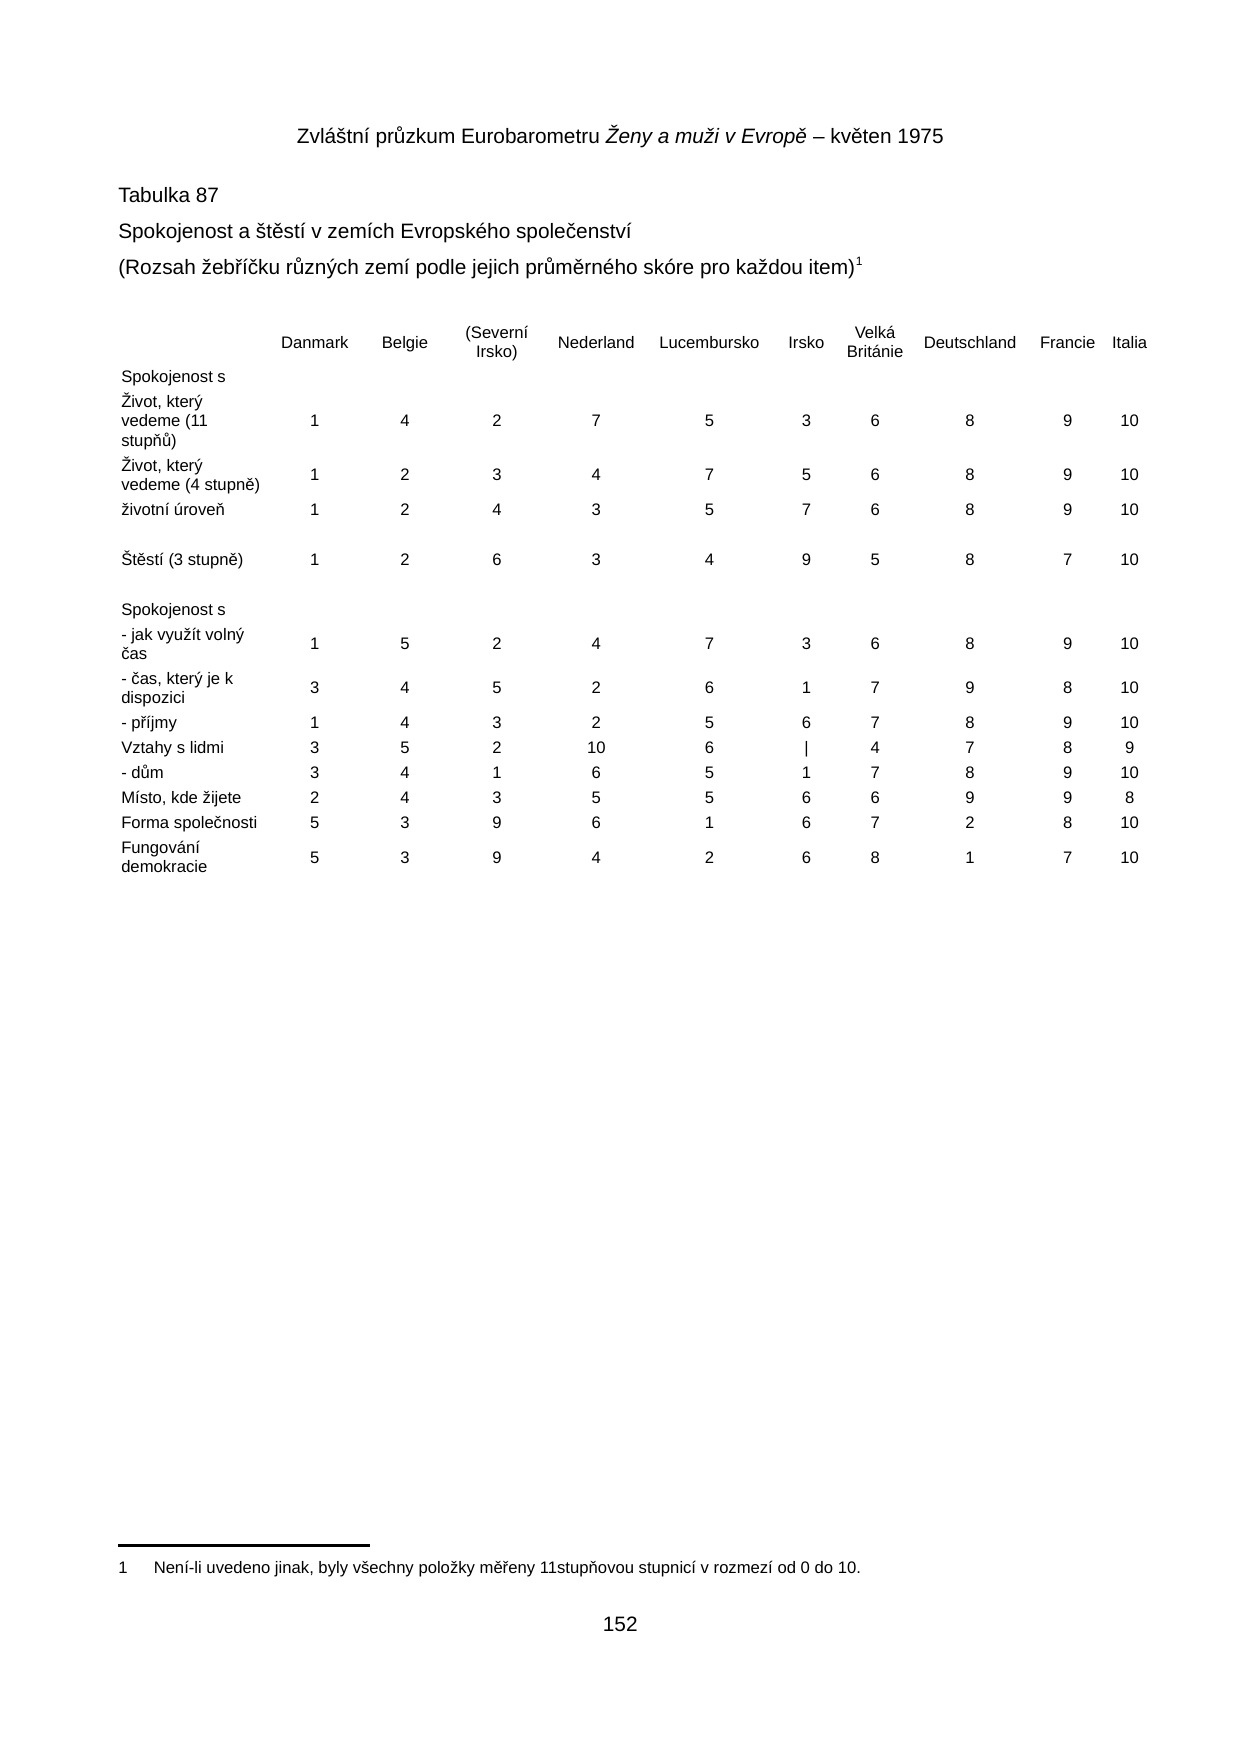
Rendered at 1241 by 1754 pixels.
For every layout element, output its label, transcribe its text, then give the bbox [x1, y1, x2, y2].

table_cell 6 [449, 547, 544, 572]
table_cell [268, 597, 361, 622]
table_cell Spokojenost s [118, 364, 268, 389]
table_cell životní úroveň [118, 497, 268, 522]
table_cell | [771, 735, 842, 760]
table_cell 9 [1031, 710, 1104, 735]
table_cell 2 [361, 497, 449, 522]
table_cell 3 [361, 810, 449, 835]
table_cell [908, 572, 1031, 597]
table_cell 7 [648, 622, 771, 666]
table_cell 5 [544, 785, 648, 810]
table_cell 10 [1104, 622, 1155, 666]
table_cell Život, který vedeme (4 stupně) [118, 453, 268, 497]
table_cell 3 [268, 760, 361, 785]
table_header Irsko [771, 320, 842, 364]
table_cell 6 [771, 835, 842, 879]
text (Rozsah žebříčku různých zemí podle jejich průměrného skóre pro každou item) [118, 254, 1122, 278]
table_cell 2 [908, 810, 1031, 835]
table_cell 2 [361, 453, 449, 497]
table_cell [361, 522, 449, 547]
table_cell 8 [908, 389, 1031, 452]
table_cell [544, 572, 648, 597]
table_cell 4 [648, 547, 771, 572]
table_cell [268, 364, 361, 389]
table_cell 7 [842, 666, 908, 710]
table_cell 6 [648, 735, 771, 760]
table_cell 6 [771, 810, 842, 835]
table_cell [771, 597, 842, 622]
table_header Italia [1104, 320, 1155, 364]
table_cell 7 [842, 760, 908, 785]
table_cell 5 [771, 453, 842, 497]
table_cell 9 [1031, 760, 1104, 785]
table_cell Forma společnosti [118, 810, 268, 835]
table_cell [449, 364, 544, 389]
table_cell 10 [1104, 810, 1155, 835]
table_cell 5 [648, 785, 771, 810]
table_cell - čas, který je k dispozici [118, 666, 268, 710]
table_cell 6 [842, 785, 908, 810]
table_cell - jak využít volný čas [118, 622, 268, 666]
table_cell 5 [648, 497, 771, 522]
table_cell 9 [908, 666, 1031, 710]
table_cell 8 [908, 497, 1031, 522]
table_cell 3 [544, 497, 648, 522]
text Není-li uvedeno jinak, byly všechny položky měřeny 11stupňovou stupnicí v rozmezí od 0 do 10. [118, 1557, 1122, 1577]
table_cell [648, 364, 771, 389]
table_cell 4 [361, 760, 449, 785]
table_cell [449, 572, 544, 597]
table_cell 9 [1031, 497, 1104, 522]
table_cell 7 [1031, 835, 1104, 879]
table_cell [1031, 572, 1104, 597]
table_cell 2 [449, 389, 544, 452]
table_header Francie [1031, 320, 1104, 364]
table_cell 4 [361, 710, 449, 735]
table_cell [1104, 522, 1155, 547]
table_cell 10 [1104, 666, 1155, 710]
table_cell 4 [449, 497, 544, 522]
table_cell 9 [1031, 453, 1104, 497]
table_cell [771, 364, 842, 389]
table_cell 10 [1104, 710, 1155, 735]
table_cell 10 [1104, 497, 1155, 522]
table_cell Život, který vedeme (11 stupňů) [118, 389, 268, 452]
table_cell 9 [1031, 622, 1104, 666]
table_cell [361, 364, 449, 389]
table_cell 2 [449, 735, 544, 760]
table_cell 6 [648, 666, 771, 710]
table_cell [361, 597, 449, 622]
table_cell 9 [449, 835, 544, 879]
table_cell 8 [1031, 810, 1104, 835]
table_cell [449, 522, 544, 547]
table_cell 1 [268, 389, 361, 452]
table_cell 8 [908, 760, 1031, 785]
table_cell [771, 572, 842, 597]
table_cell 3 [544, 547, 648, 572]
table_cell 1 [908, 835, 1031, 879]
table_cell Štěstí (3 stupně) [118, 547, 268, 572]
table_cell [449, 597, 544, 622]
table_cell 2 [648, 835, 771, 879]
table_cell 7 [842, 710, 908, 735]
table_cell 1 [268, 453, 361, 497]
table_cell [1031, 522, 1104, 547]
table_cell 1 [268, 710, 361, 735]
table_cell 3 [361, 835, 449, 879]
table_cell 6 [771, 785, 842, 810]
table_cell 4 [361, 666, 449, 710]
table_cell [118, 522, 268, 547]
table_cell 6 [842, 622, 908, 666]
table_cell 5 [361, 622, 449, 666]
table_cell 7 [544, 389, 648, 452]
table_header Danmark [268, 320, 361, 364]
table_cell [648, 597, 771, 622]
table_cell 3 [449, 453, 544, 497]
table_cell [648, 522, 771, 547]
table_cell [268, 572, 361, 597]
table_cell [544, 597, 648, 622]
table_cell 5 [648, 389, 771, 452]
table_cell 7 [908, 735, 1031, 760]
table_cell 6 [842, 389, 908, 452]
table_cell 7 [842, 810, 908, 835]
table_header (Severní Irsko) [449, 320, 544, 364]
text Spokojenost a štěstí v zemích Evropského společenství [118, 219, 1122, 243]
table_cell 9 [1104, 735, 1155, 760]
table_cell 5 [648, 710, 771, 735]
table_cell 10 [1104, 835, 1155, 879]
table_cell 4 [842, 735, 908, 760]
table_cell 5 [268, 835, 361, 879]
table_cell 6 [544, 810, 648, 835]
table_cell 2 [544, 666, 648, 710]
table_cell 10 [1104, 760, 1155, 785]
table_header Nederland [544, 320, 648, 364]
table_cell Spokojenost s [118, 597, 268, 622]
table_cell 10 [1104, 453, 1155, 497]
table_cell 1 [771, 666, 842, 710]
table_cell 6 [842, 453, 908, 497]
table_cell 8 [908, 622, 1031, 666]
table_cell 8 [908, 547, 1031, 572]
table_cell 2 [544, 710, 648, 735]
table_cell 6 [771, 710, 842, 735]
text Tabulka 87 [118, 183, 1122, 207]
table_cell Místo, kde žijete [118, 785, 268, 810]
table_cell - příjmy [118, 710, 268, 735]
table_cell [1031, 597, 1104, 622]
table_cell 9 [771, 547, 842, 572]
table_cell [1104, 364, 1155, 389]
table_cell [1104, 597, 1155, 622]
table_cell [544, 364, 648, 389]
table_cell 4 [544, 622, 648, 666]
table_cell Vztahy s lidmi [118, 735, 268, 760]
table_cell 7 [1031, 547, 1104, 572]
table_cell 7 [648, 453, 771, 497]
table_cell 4 [361, 785, 449, 810]
table_cell 7 [771, 497, 842, 522]
table_cell 1 [268, 622, 361, 666]
table_cell 4 [544, 835, 648, 879]
table_cell 2 [449, 622, 544, 666]
table_cell 1 [268, 497, 361, 522]
table_cell [544, 522, 648, 547]
table_cell [908, 597, 1031, 622]
table_cell 3 [771, 622, 842, 666]
table_cell [1031, 364, 1104, 389]
table_cell 3 [268, 735, 361, 760]
table_cell 1 [268, 547, 361, 572]
table_cell 8 [1104, 785, 1155, 810]
table_cell 2 [268, 785, 361, 810]
table_cell 8 [842, 835, 908, 879]
table_cell [842, 522, 908, 547]
table_cell [908, 522, 1031, 547]
table_cell [842, 597, 908, 622]
table_cell 10 [544, 735, 648, 760]
table_cell 3 [449, 785, 544, 810]
table_cell [118, 572, 268, 597]
table_header Velká Británie [842, 320, 908, 364]
table_cell Fungování demokracie [118, 835, 268, 879]
table_cell 4 [544, 453, 648, 497]
table_header Lucembursko [648, 320, 771, 364]
table_header [118, 320, 268, 364]
table_cell 4 [361, 389, 449, 452]
table_header Belgie [361, 320, 449, 364]
table_cell 6 [842, 497, 908, 522]
table_cell 10 [1104, 389, 1155, 452]
table_cell 3 [771, 389, 842, 452]
table_cell 9 [449, 810, 544, 835]
table_cell 8 [1031, 735, 1104, 760]
table_cell 9 [1031, 785, 1104, 810]
table_cell 2 [361, 547, 449, 572]
table_cell [842, 572, 908, 597]
table_header Deutschland [908, 320, 1031, 364]
table_cell 1 [771, 760, 842, 785]
table_cell 5 [268, 810, 361, 835]
table_cell 3 [449, 710, 544, 735]
table_cell [268, 522, 361, 547]
table_cell 9 [908, 785, 1031, 810]
table_cell [771, 522, 842, 547]
table_cell [842, 364, 908, 389]
table_cell 1 [648, 810, 771, 835]
table_cell 8 [908, 710, 1031, 735]
table_cell 9 [1031, 389, 1104, 452]
table_cell 1 [449, 760, 544, 785]
table_cell 5 [449, 666, 544, 710]
table_cell 8 [908, 453, 1031, 497]
table_cell 5 [648, 760, 771, 785]
table_cell [361, 572, 449, 597]
table_cell 10 [1104, 547, 1155, 572]
table_cell 8 [1031, 666, 1104, 710]
table_cell 5 [842, 547, 908, 572]
table_cell - dům [118, 760, 268, 785]
table_cell [1104, 572, 1155, 597]
table_cell [648, 572, 771, 597]
table_cell 5 [361, 735, 449, 760]
table_cell 3 [268, 666, 361, 710]
table_cell [908, 364, 1031, 389]
table_cell 6 [544, 760, 648, 785]
